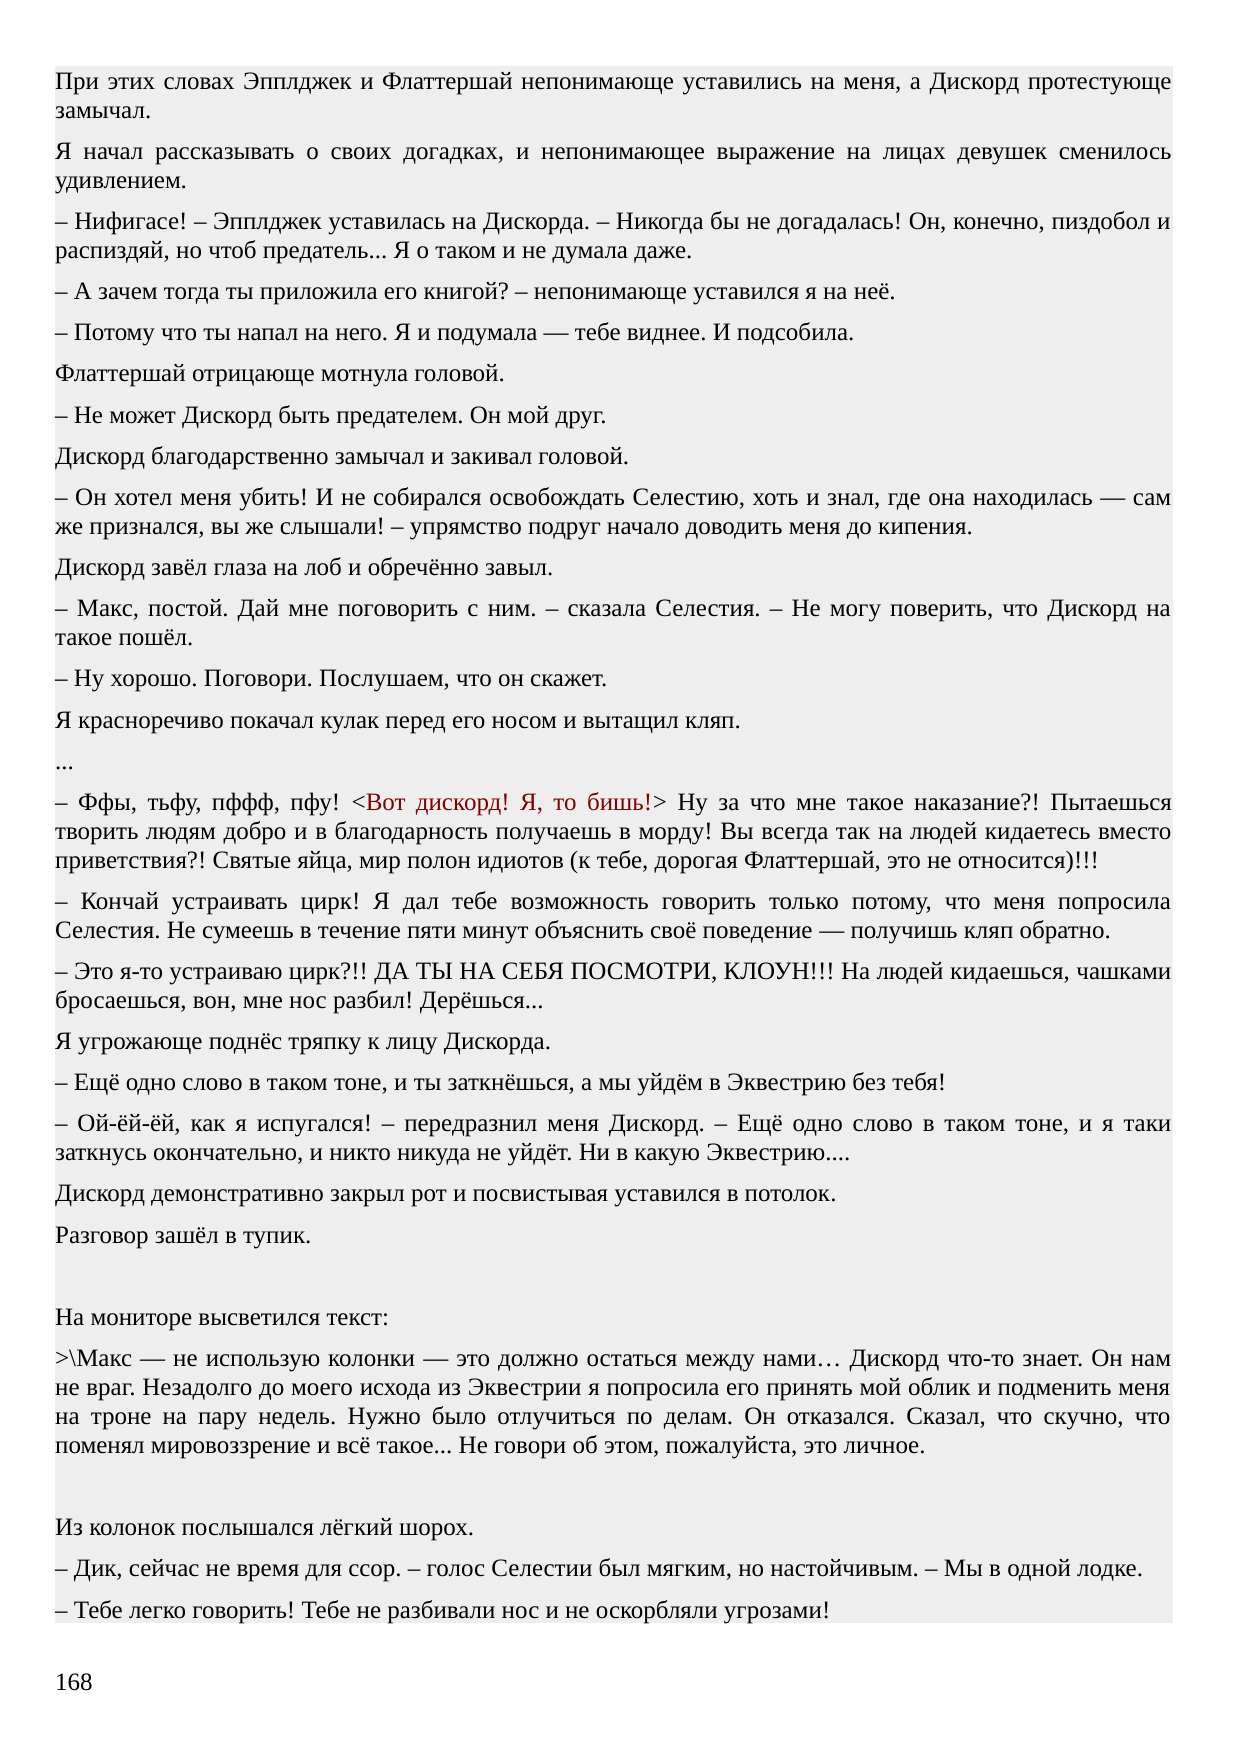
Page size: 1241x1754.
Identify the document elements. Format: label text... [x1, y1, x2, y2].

text – Нифигасе! – Эпплджек уставилась на Дискорда. – Никогда бы не догадалась! Он, конечно, пиздобол и распиздяй, но чтоб предатель... Я о таком и не думала даже. [55, 206, 1173, 263]
text >\Макс — не использую колонки — это должно остаться между нами… Дискорд что-то знает. Он нам не враг. Незадолго до моего исхода из Эквестрии я попросила его принять мой облик и подменить меня на троне на пару недель. Нужно было отлучиться по делам. Он отказался. Сказал, что скучно, что поменял мировоззрение и всё такое... Не говори об этом, пожалуйста, это личное. [55, 1343, 1173, 1458]
text – Не может Дискорд быть предателем. Он мой друг. [55, 400, 1173, 428]
text – А зачем тогда ты приложила его книгой? – непонимающе уставился я на неё. [55, 276, 1173, 305]
text – Ну хорошо. Поговори. Послушаем, что он скажет. [55, 663, 1173, 692]
text – Это я-то устраиваю цирк?!! ДА ТЫ НА СЕБЯ ПОСМОТРИ, КЛОУН!!! На людей кидаешься, чашками бросаешься, вон, мне нос разбил! Дерёшься... [55, 956, 1173, 1013]
text Я начал рассказывать о своих догадках, и непонимающее выражение на лицах девушек сменилось удивлением. [55, 136, 1173, 193]
text – Тебе легко говорить! Тебе не разбивали нос и не оскорбляли угрозами! [55, 1595, 1173, 1623]
text – Ещё одно слово в таком тоне, и ты заткнёшься, а мы уйдём в Эквестрию без тебя! [55, 1067, 1173, 1096]
text Флаттершай отрицающе мотнула головой. [55, 358, 1173, 387]
text ... [55, 746, 1173, 775]
text Дискорд демонстративно закрыл рот и посвистывая уставился в потолок. [55, 1178, 1173, 1207]
text – Дик, сейчас не время для ссор. – голос Селестии был мягким, но настойчивым. – Мы в одной лодке. [55, 1553, 1173, 1582]
text – Он хотел меня убить! И не собирался освобождать Селестию, хоть и знал, где она находилась — сам же признался, вы же слышали! – упрямство подруг начало доводить меня до кипения. [55, 482, 1173, 540]
text – Кончай устраивать цирк! Я дал тебе возможность говорить только потому, что меня попросила Селестия. Не сумеешь в течение пяти минут объяснить своё поведение — получишь кляп обратно. [55, 886, 1173, 943]
text – Ффы, тьфу, пффф, пфу! <Вот дискорд! Я, то бишь!> Ну за что мне такое наказание?! Пытаешься творить людям добро и в благодарность получаешь в морду! Вы всегда так на людей кидаетесь вместо приветствия?! Святые яйца, мир полон идиотов (к тебе, дорогая Флаттершай, это не относится)!!! [55, 787, 1173, 873]
text Я красноречиво покачал кулак перед его носом и вытащил кляп. [55, 705, 1173, 733]
text Дискорд благодарственно замычал и закивал головой. [55, 441, 1173, 470]
text – Потому что ты напал на него. Я и подумала — тебе виднее. И подсобила. [55, 317, 1173, 346]
text Я угрожающе поднёс тряпку к лицу Дискорда. [55, 1026, 1173, 1055]
text При этих словах Эпплджек и Флаттершай непонимающе уставились на меня, а Дискорд протестующе замычал. [55, 66, 1173, 123]
text Дискорд завёл глаза на лоб и обречённо завыл. [55, 552, 1173, 581]
text – Ой-ёй-ёй, как я испугался! – передразнил меня Дискорд. – Ещё одно слово в таком тоне, и я таки заткнусь окончательно, и никто никуда не уйдёт. Ни в какую Эквестрию.... [55, 1108, 1173, 1166]
text – Макс, постой. Дай мне поговорить с ним. – сказала Селестия. – Не могу поверить, что Дискорд на такое пошёл. [55, 593, 1173, 651]
text Из колонок послышался лёгкий шорох. [55, 1512, 1173, 1541]
text На мониторе высветился текст: [55, 1302, 1173, 1331]
text Разговор зашёл в тупик. [55, 1220, 1173, 1248]
